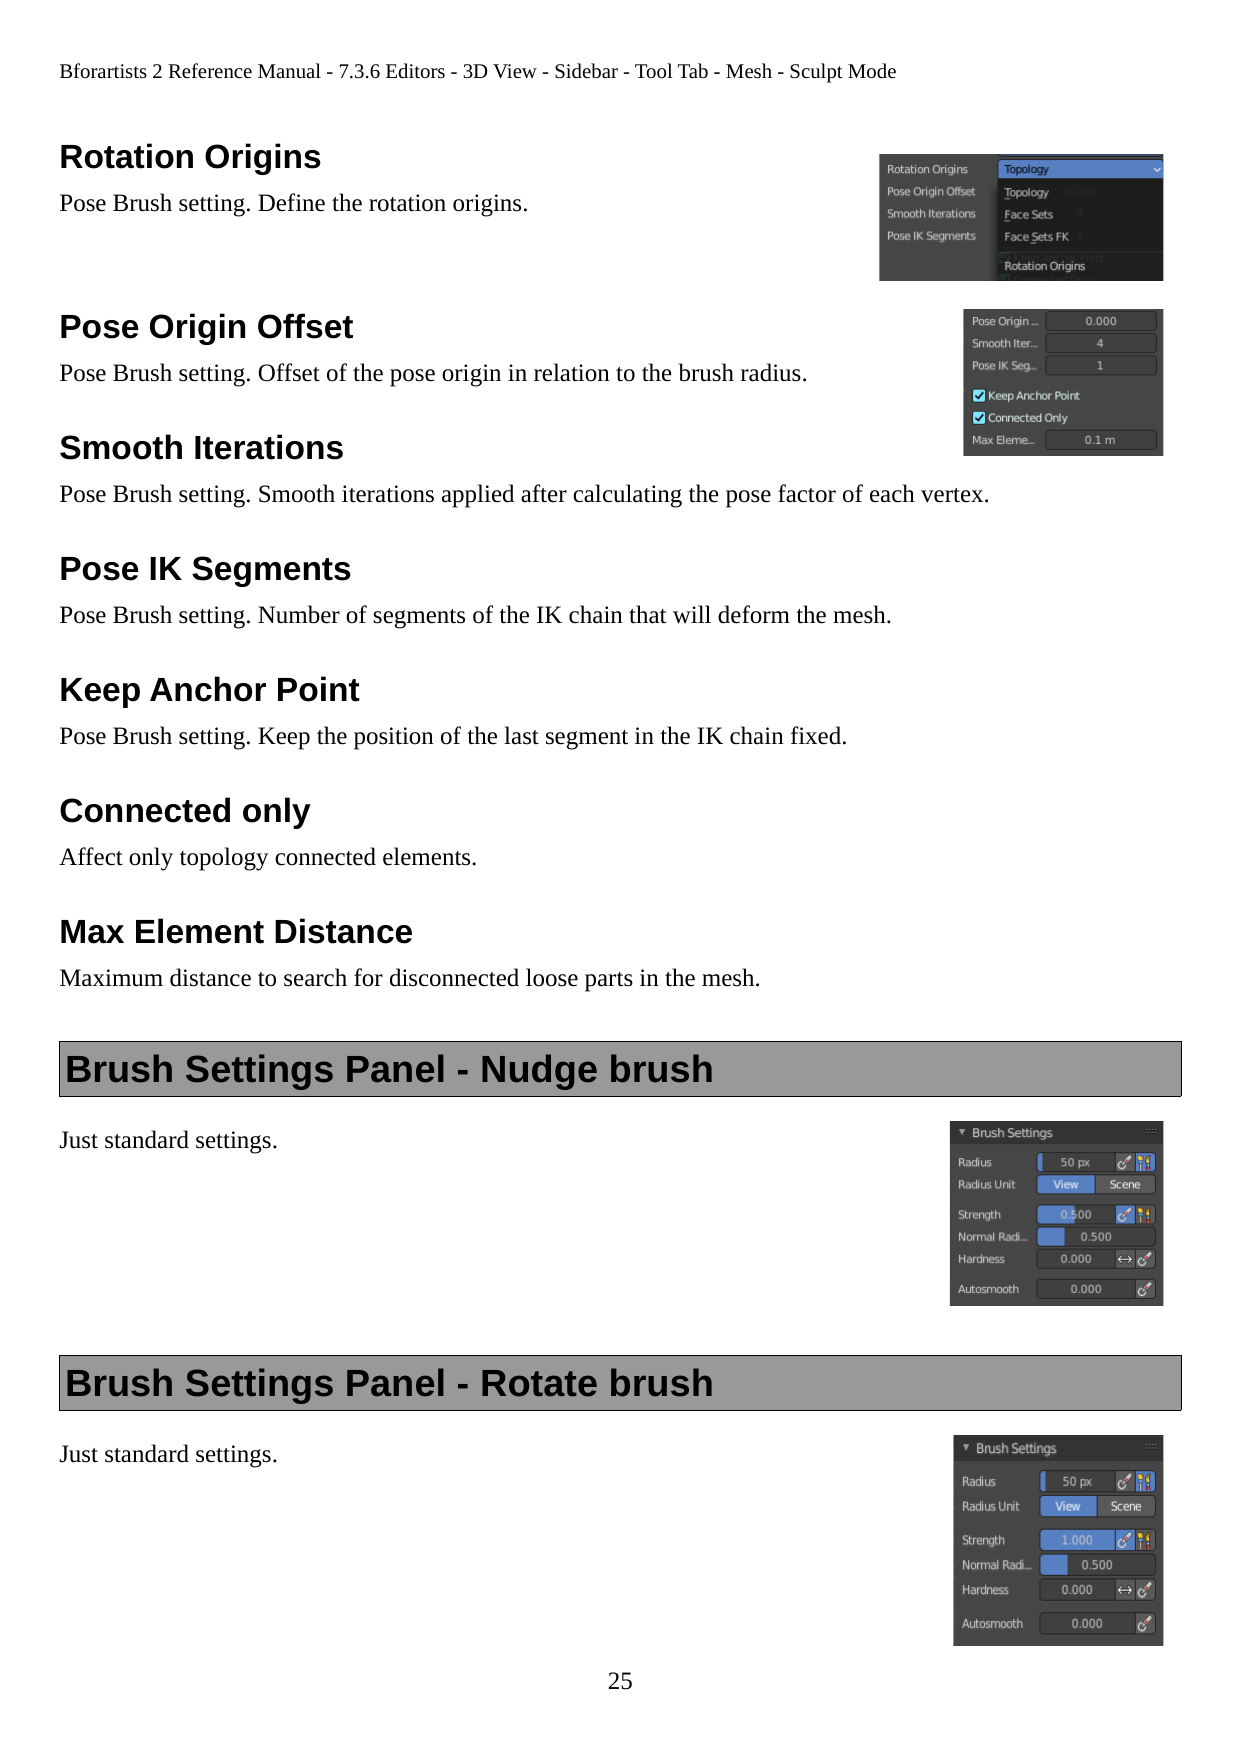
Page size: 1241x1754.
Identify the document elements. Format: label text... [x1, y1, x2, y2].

text Maximum distance to search for disconnected loose parts in the mesh. [59, 963, 1181, 992]
text Pose Brush setting. Smooth iterations applied after calculating the pose factor of each vertex. [59, 479, 1181, 508]
subtitle Connected only [59, 791, 1181, 829]
text Pose Brush setting. Keep the position of the last segment in the IK chain fixed. [59, 721, 1181, 750]
picture [963, 309, 1164, 456]
subtitle Max Element Distance [59, 912, 1181, 951]
text [1164, 1439, 1181, 1468]
subtitle Pose Origin Offset [59, 307, 1181, 345]
subtitle Rotation Origins [59, 137, 1181, 175]
text Pose Brush setting. Offset of the pose origin in relation to the brush radius. [59, 358, 963, 387]
subtitle Keep Anchor Point [59, 670, 1181, 708]
text Just standard settings. [59, 1439, 953, 1468]
text [1164, 1125, 1181, 1154]
picture [879, 154, 1164, 281]
picture [949, 1121, 1164, 1306]
text Pose Brush setting. Number of segments of the IK chain that will deform the mesh. [59, 600, 1181, 629]
table_header Brush Settings Panel - Rotate brush [60, 1356, 1181, 1410]
subtitle Pose IK Segments [59, 549, 1181, 587]
text Just standard settings. [59, 1125, 949, 1154]
picture [953, 1435, 1164, 1646]
text Pose Brush setting. Define the rotation origins. [59, 188, 879, 217]
subtitle Smooth Iterations [59, 428, 1181, 466]
text Affect only topology connected elements. [59, 842, 1181, 871]
table_header Brush Settings Panel - Nudge brush [60, 1042, 1181, 1096]
